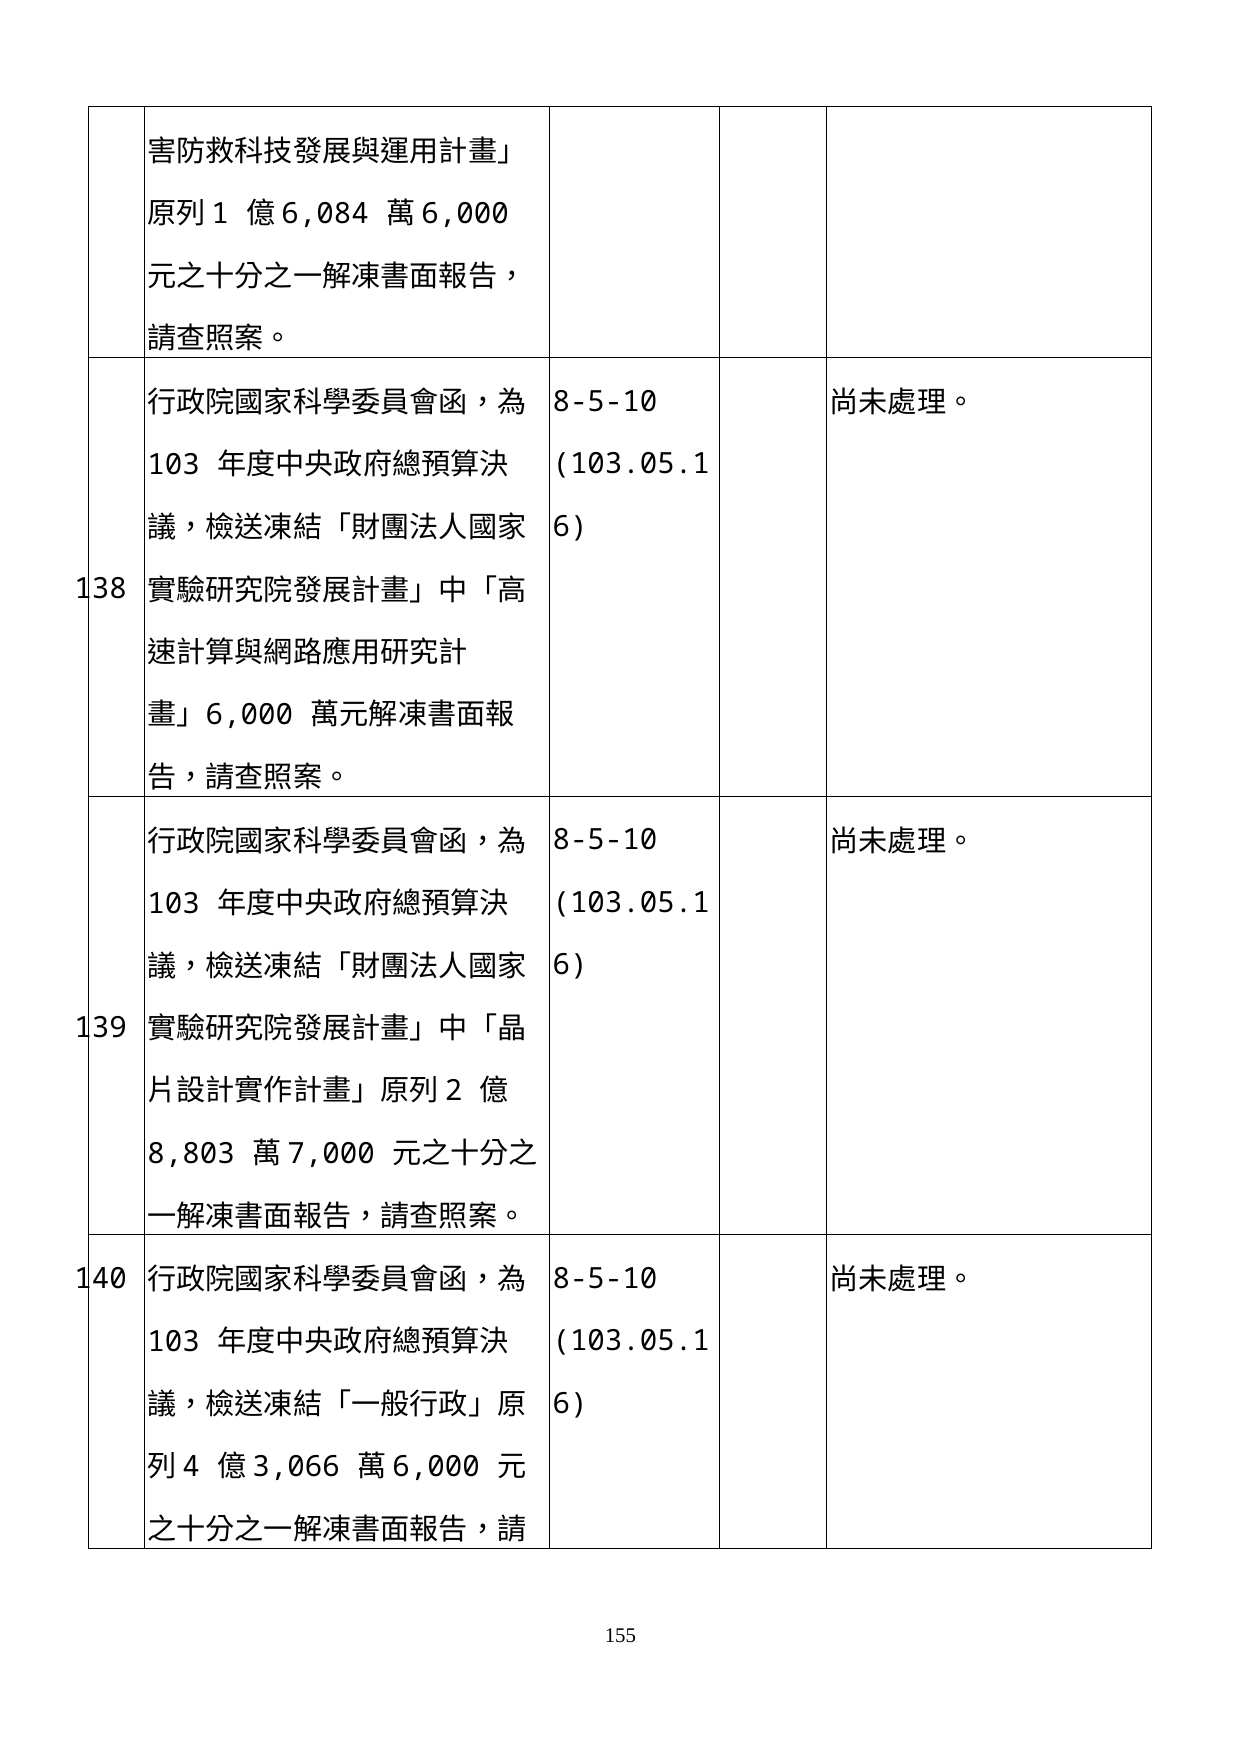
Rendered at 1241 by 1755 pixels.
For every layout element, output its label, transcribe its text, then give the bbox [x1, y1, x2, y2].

table_cell 害防救科技發展與運用計畫」原列1 億6,084 萬6,000 元之十分之一解凍書面報告，請查照案。 [145, 107, 549, 357]
table_cell [720, 1235, 826, 1548]
table_cell [89, 107, 144, 357]
table_cell [89, 358, 144, 796]
table_cell [720, 107, 826, 357]
table_cell 尚未處理。 [827, 797, 1151, 1234]
table_cell 8-5-10 (103.05.16) [550, 358, 719, 796]
table_cell [827, 107, 1151, 357]
table_cell 行政院國家科學委員會函，為103 年度中央政府總預算決議，檢送凍結「一般行政」原列4 億3,066 萬6,000 元之十分之一解凍書面報告，請 [145, 1235, 549, 1548]
table_cell [720, 358, 826, 796]
table_cell [89, 797, 144, 1234]
table_cell [550, 107, 719, 357]
table_cell 8-5-10 (103.05.16) [550, 1235, 719, 1548]
table_cell 尚未處理。 [827, 1235, 1151, 1548]
table_cell [89, 1235, 144, 1548]
table_cell 8-5-10 (103.05.16) [550, 797, 719, 1234]
table_cell [720, 797, 826, 1234]
table_cell 行政院國家科學委員會函，為103 年度中央政府總預算決議，檢送凍結「財團法人國家實驗研究院發展計畫」中「晶片設計實作計畫」原列2 億8,803 萬7,000 元之十分之一解凍書面報告，請查照案。 [145, 797, 549, 1234]
table_cell 尚未處理。 [827, 358, 1151, 796]
table_cell 行政院國家科學委員會函，為103 年度中央政府總預算決議，檢送凍結「財團法人國家實驗研究院發展計畫」中「高速計算與網路應用研究計畫」6,000 萬元解凍書面報告，請查照案。 [145, 358, 549, 796]
